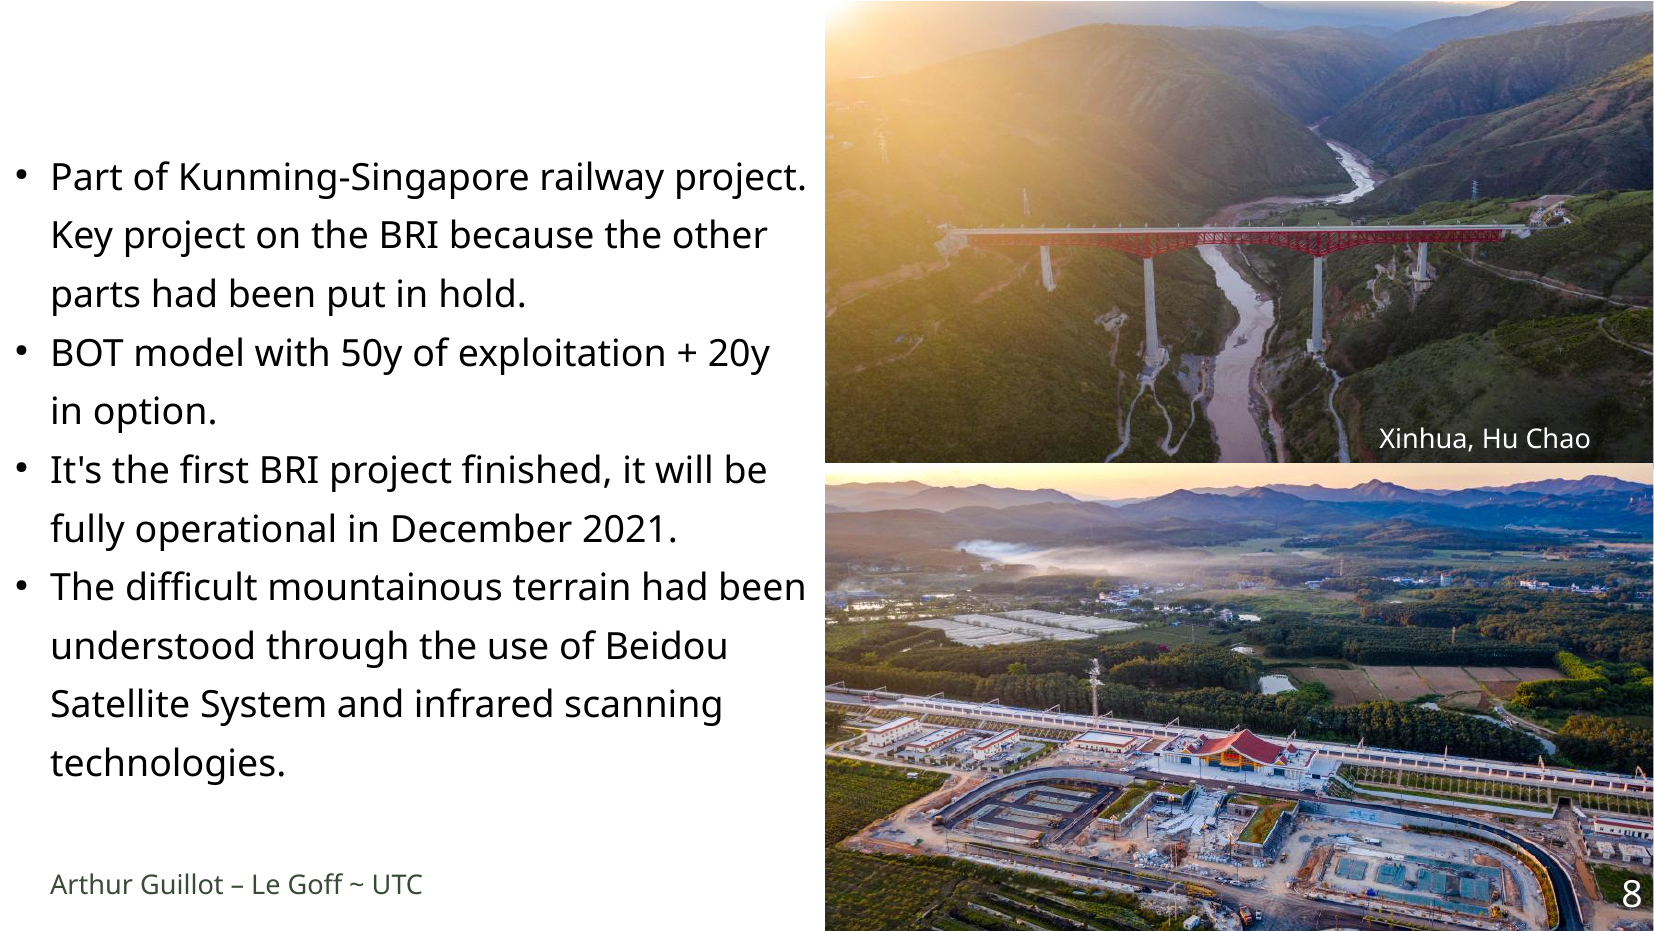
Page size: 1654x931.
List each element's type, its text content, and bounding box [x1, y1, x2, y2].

text_box Xinhua, Hu Chao [1364, 412, 1654, 464]
text_box 23 [1449, 859, 1653, 931]
picture [825, 1, 1654, 931]
text_box Arthur Guillot – Le Goff ~ UTC [35, 858, 434, 910]
text_box Part of Kunming-Singapore railway project. Key project on the BRI because the other parts had been put in hold. BOT model with 50y of exploitation + 20y in option. It's the first BRI project finished, it will be fully operational in December 2021. The difficult mountainous terrain had been understood through the use of Beidou Satellite System and infrared scanning technologies. [0, 0, 826, 931]
